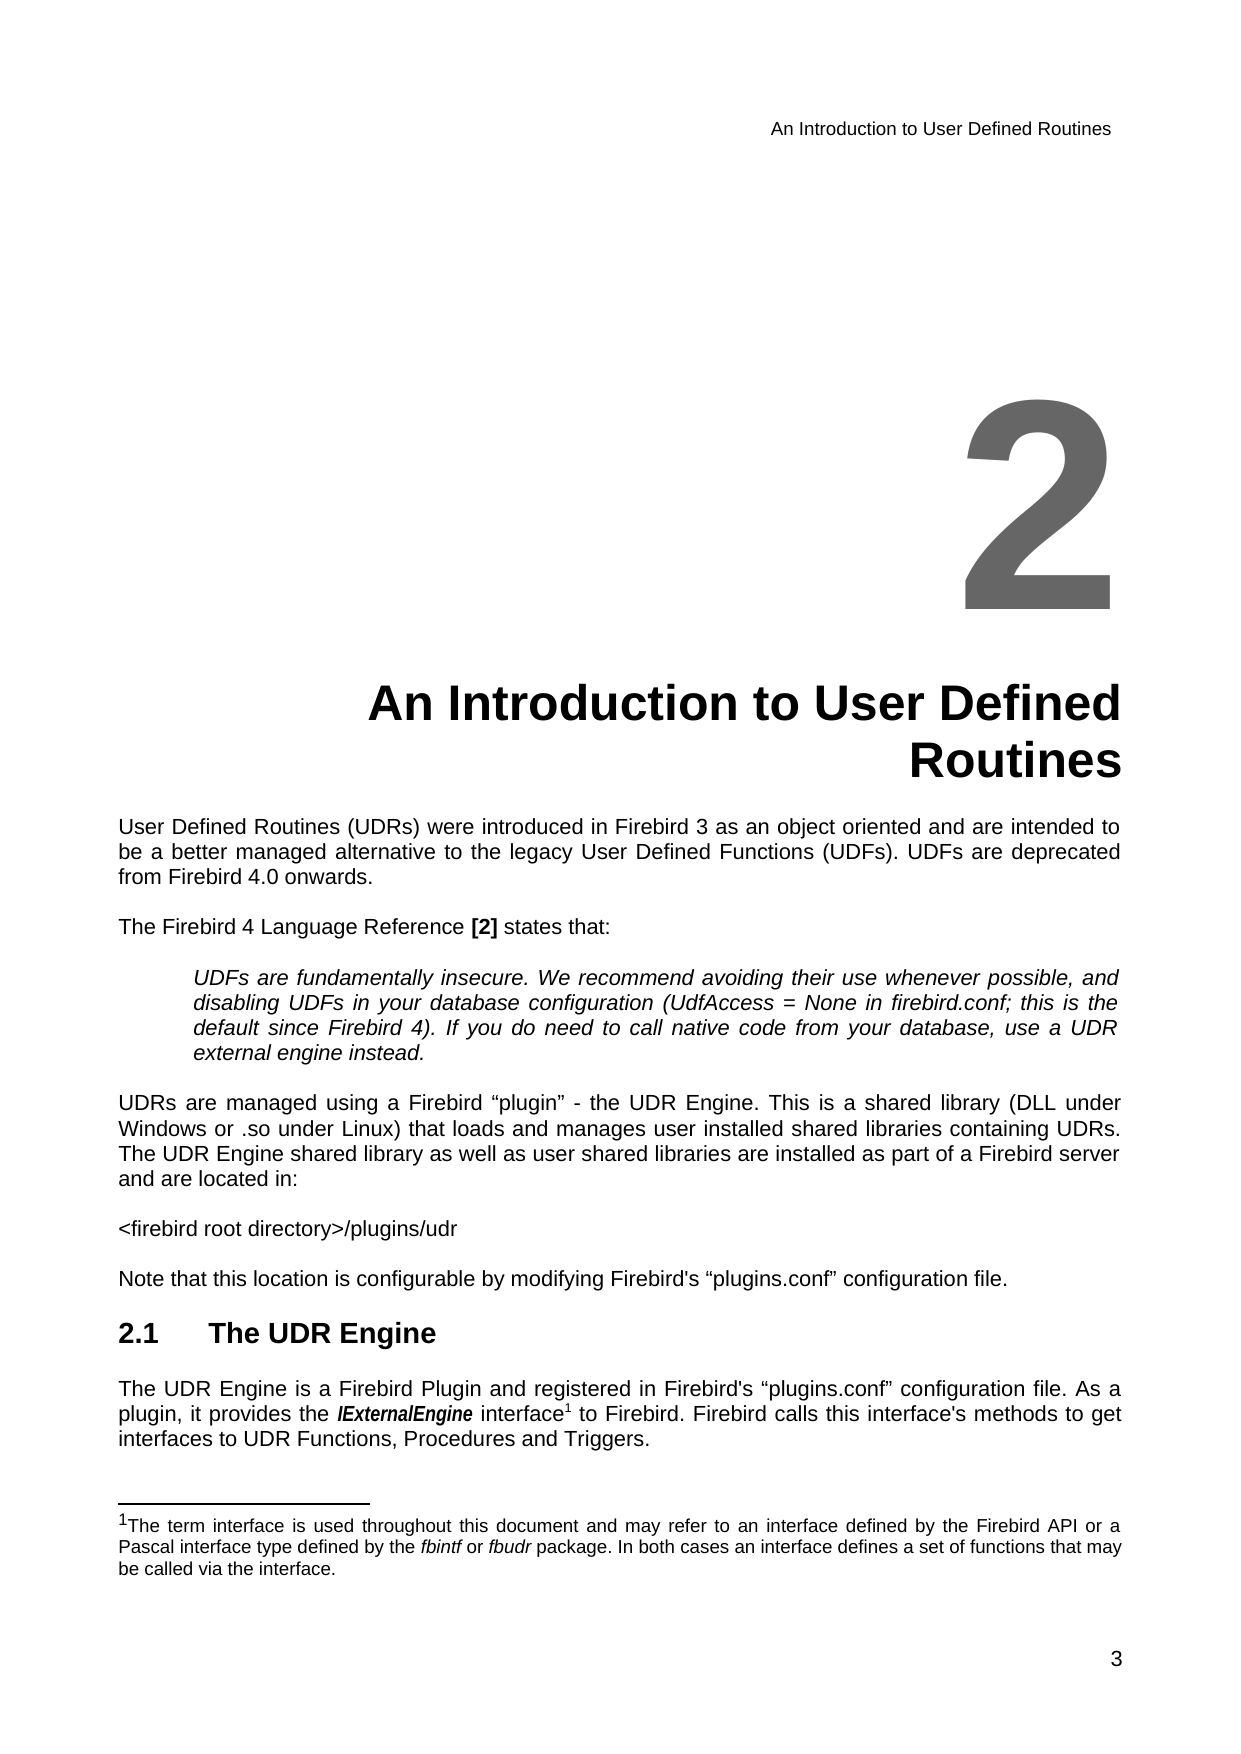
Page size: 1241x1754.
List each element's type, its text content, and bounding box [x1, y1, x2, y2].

subtitle The UDR Engine [118, 1317, 1122, 1350]
text User Defined Routines (UDRs) were introduced in Firebird 3 as an object oriented and are intended to be a better managed alternative to the legacy User Defined Functions (UDFs). UDFs are deprecated from Firebird 4.0 onwards. [118, 814, 1122, 889]
text UDFs are fundamentally insecure. We recommend avoiding their use whenever possible, and disabling UDFs in your database configuration (UdfAccess = None in firebird.conf; this is the default since Firebird 4). If you do need to call native code from your database, use a UDR external engine instead. [193, 964, 1122, 1065]
text The term interface is used throughout this document and may refer to an interface defined by the Firebird API or a Pascal interface type defined by the fbintf or fbudr package. In both cases an interface defines a set of functions that may be called via the interface. [118, 1510, 1122, 1579]
text The UDR Engine is a Firebird Plugin and registered in Firebird's “plugins.conf” configuration file. As a plugin, it provides the IExternalEngine interface to Firebird. Firebird calls this interface's methods to get interfaces to UDR Functions, Procedures and Triggers. [118, 1376, 1122, 1451]
text The Firebird 4 Language Reference [2] states that: [118, 914, 1122, 939]
text UDRs are managed using a Firebird “plugin” - the UDR Engine. This is a shared library (DLL under Windows or .so under Linux) that loads and manages user installed shared libraries containing UDRs. The UDR Engine shared library as well as user shared libraries are installed as part of a Firebird server and are located in: [118, 1090, 1122, 1191]
text <firebird root directory>/plugins/udr [118, 1216, 1122, 1241]
text Note that this location is configurable by modifying Firebird's “plugins.conf” configuration file. [118, 1266, 1122, 1292]
subtitle An Introduction to User Defined Routines [81, 328, 1122, 788]
